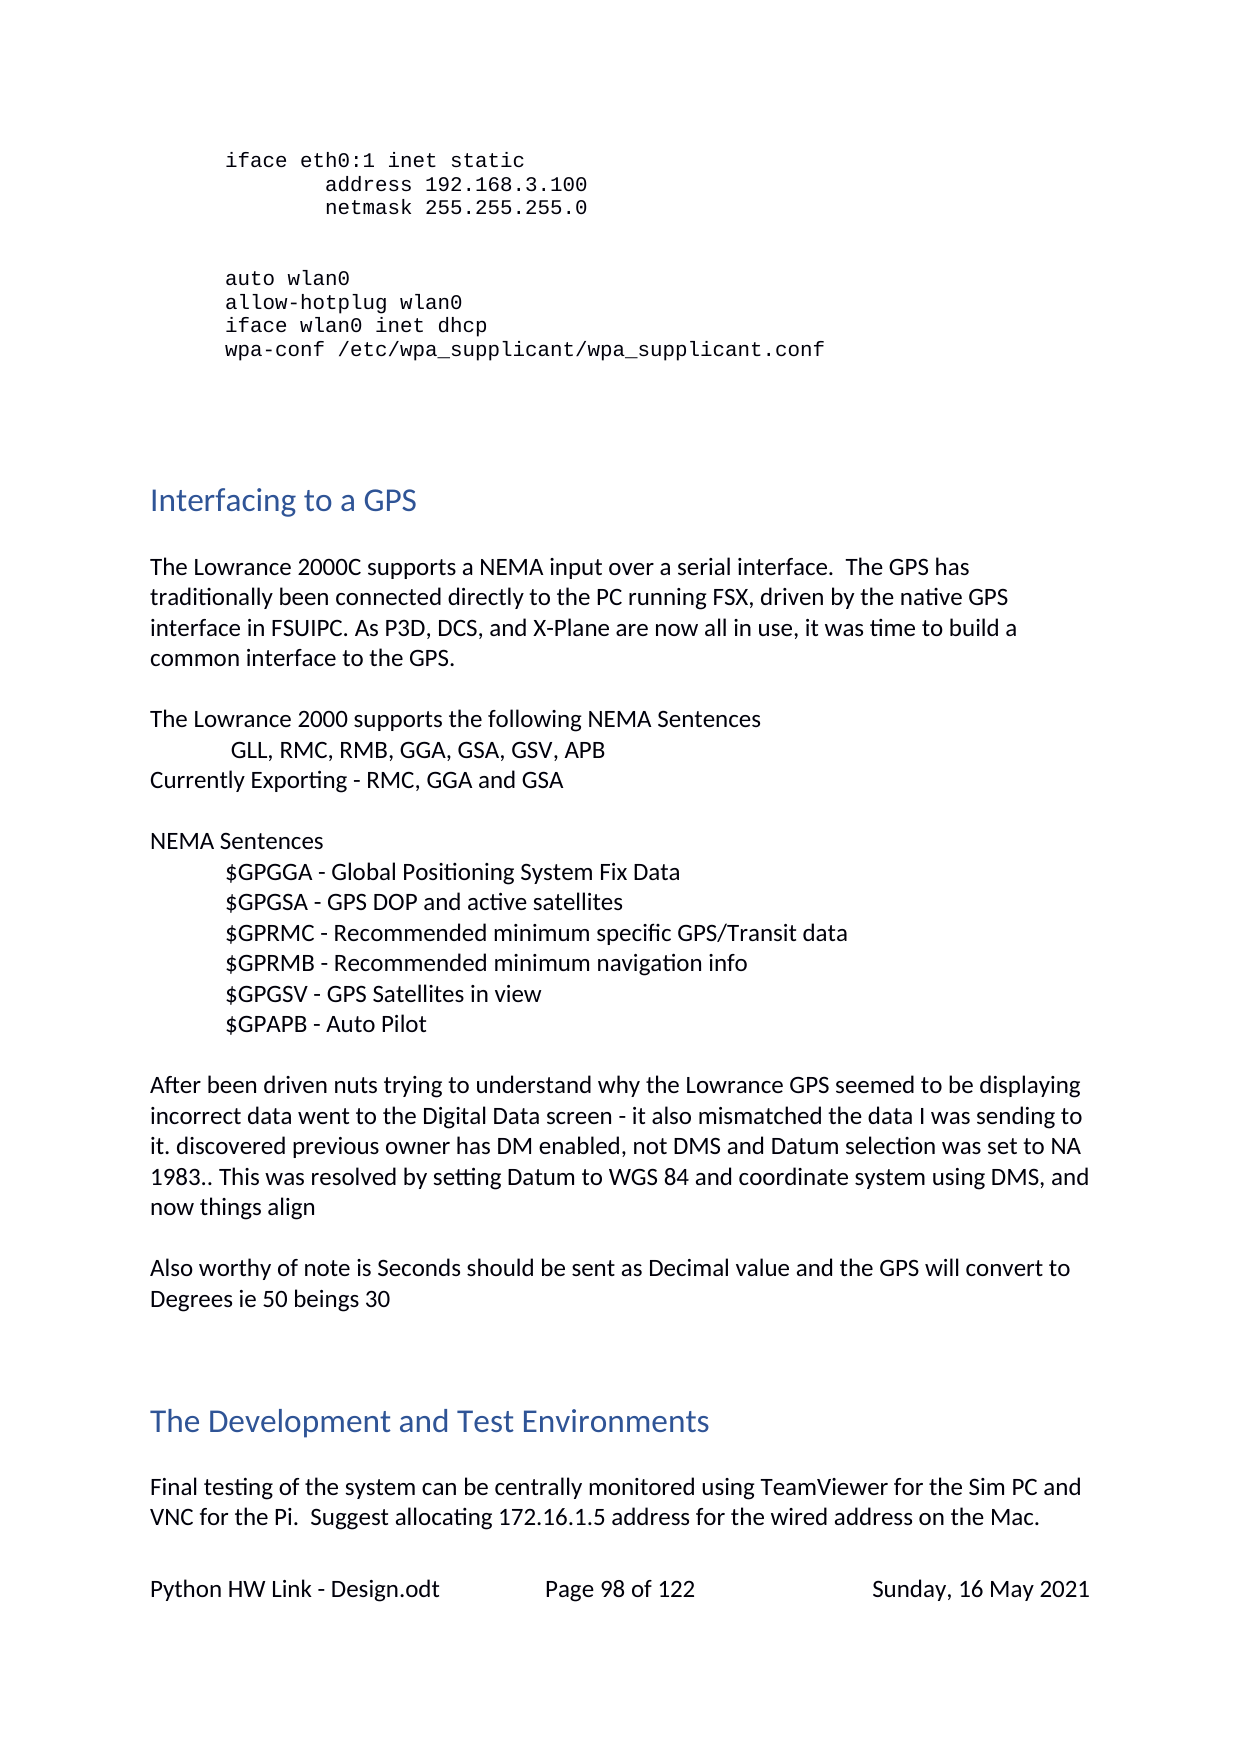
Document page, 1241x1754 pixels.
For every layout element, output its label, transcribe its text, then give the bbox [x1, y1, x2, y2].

text GLL, RMC, RMB, GGA, GSA, GSV, APB [225, 734, 1090, 764]
text Also worthy of note is Seconds should be sent as Decimal value and the GPS will convert to Degrees ie 50 beings 30 [150, 1253, 1090, 1314]
text $GPAPB - Auto Pilot [225, 1008, 1090, 1039]
text Currently Exporting - RMC, GGA and GSA [150, 764, 1090, 795]
subtitle Interfacing to a GPS [150, 479, 1090, 520]
text Final testing of the system can be centrally monitored using TeamViewer for the Sim PC and VNC for the Pi. Suggest allocating 172.16.1.5 address for the wired address on the Mac. [150, 1471, 1090, 1532]
text $GPGGA - Global Positioning System Fix Data [225, 856, 1090, 886]
text After been driven nuts trying to understand why the Lowrance GPS seemed to be displaying incorrect data went to the Digital Data screen - it also mismatched the data I was sending to it. discovered previous owner has DM enabled, not DMS and Datum selection was set to NA 1983.. This was resolved by setting Datum to WGS 84 and coordinate system using DMS, and now things align [150, 1069, 1090, 1222]
text NEMA Sentences [150, 825, 1090, 856]
text $GPRMC - Recommended minimum specific GPS/Transit data [225, 917, 1090, 947]
text $GPRMB - Recommended minimum navigation info [225, 947, 1090, 978]
text iface eth0:1 inet static address 192.168.3.100 netmask 255.255.255.0 auto wlan0 allow-hotplug wlan0 iface wlan0 inet dhcp wpa-conf /etc/wpa_supplicant/wpa_supplicant.conf [225, 150, 1090, 393]
text The Lowrance 2000 supports the following NEMA Sentences [150, 703, 1090, 734]
text The Lowrance 2000C supports a NEMA input over a serial interface. The GPS has traditionally been connected directly to the PC running FSX, driven by the native GPS interface in FSUIPC. As P3D, DCS, and X-Plane are now all in use, it was time to build a common interface to the GPS. [150, 551, 1090, 673]
subtitle The Development and Test Environments [150, 1400, 1090, 1440]
text $GPGSV - GPS Satellites in view [225, 978, 1090, 1008]
text $GPGSA - GPS DOP and active satellites [225, 886, 1090, 917]
